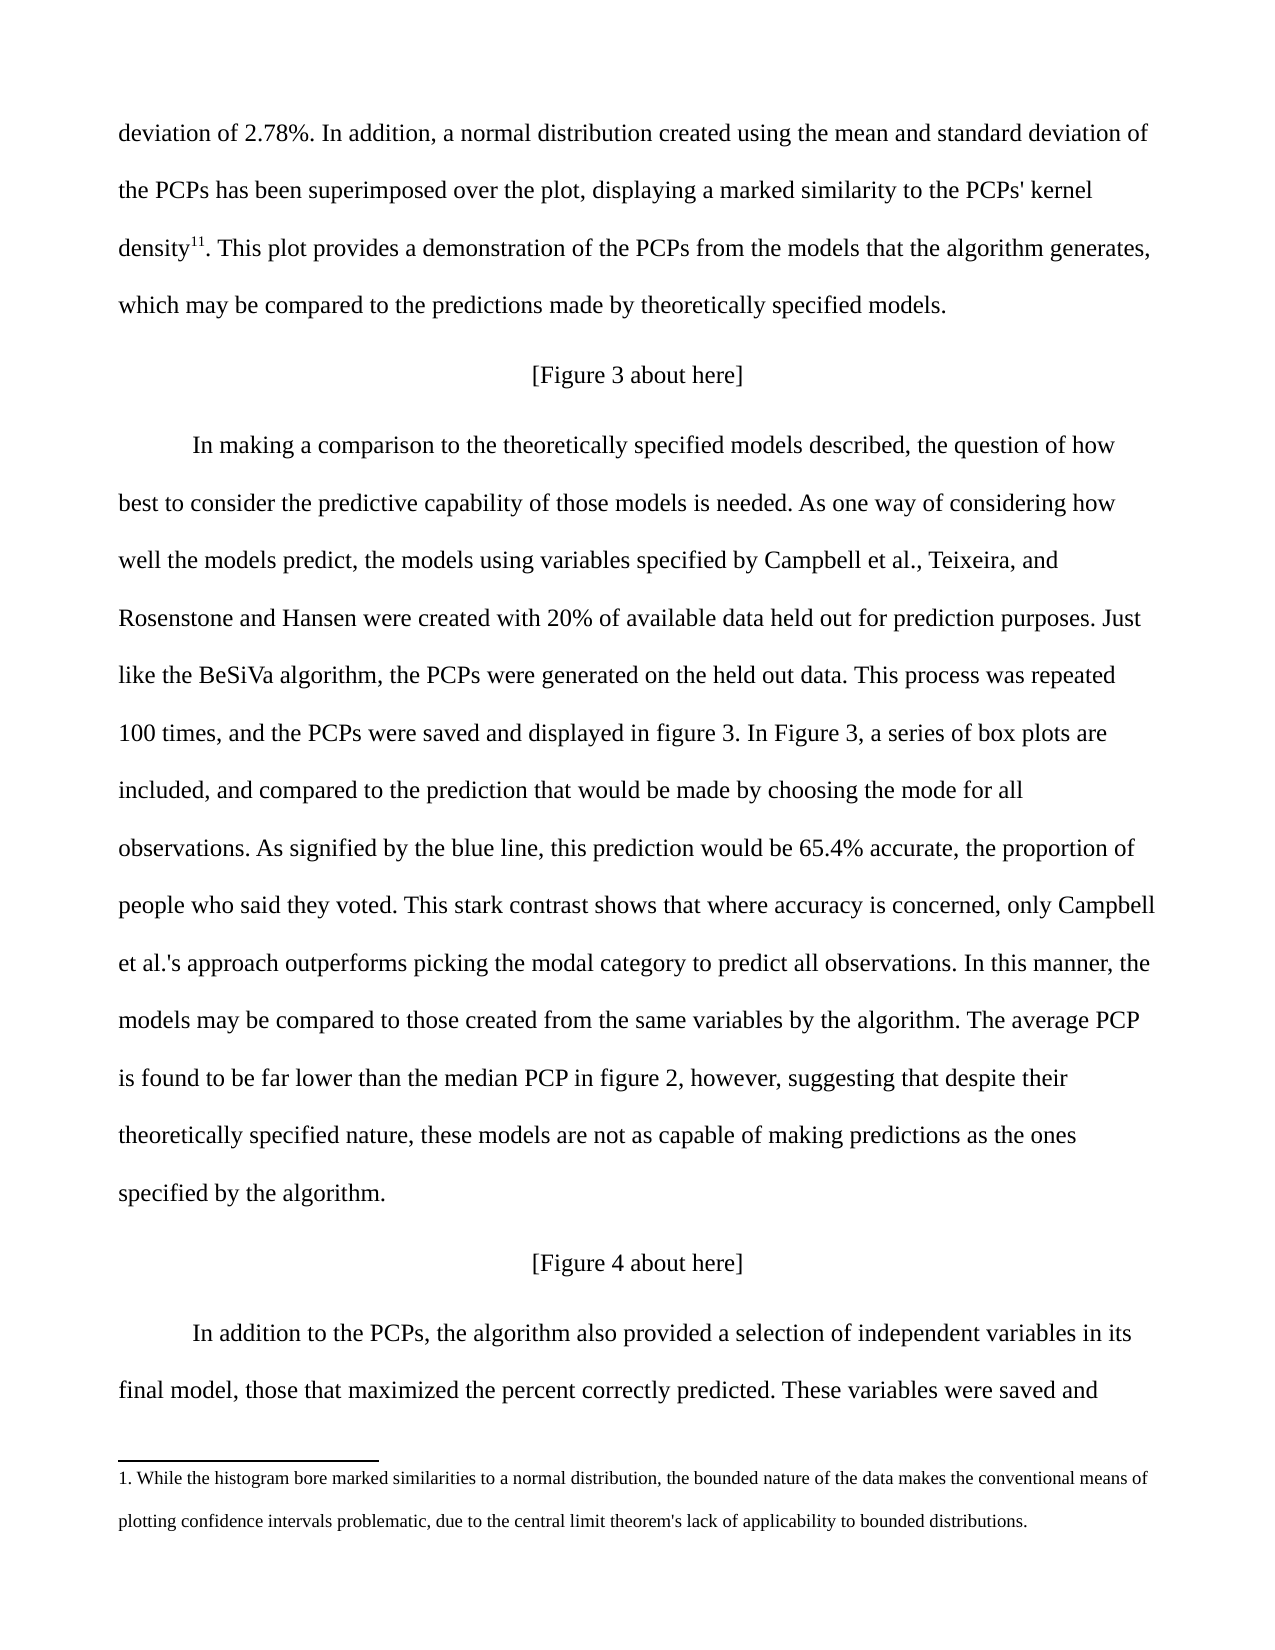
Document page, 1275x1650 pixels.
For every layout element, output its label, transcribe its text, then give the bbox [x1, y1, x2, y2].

text In making a comparison to the theoretically specified models described, the question of how best to consider the predictive capability of those models is needed. As one way of considering how well the models predict, the models using variables specified by Campbell et al., Teixeira, and Rosenstone and Hansen were created with 20% of available data held out for prediction purposes. Just like the BeSiVa algorithm, the PCPs were generated on the held out data. This process was repeated 100 times, and the PCPs were saved and displayed in figure 3. In Figure 3, a series of box plots are included, and compared to the prediction that would be made by choosing the mode for all observations. As signified by the blue line, this prediction would be 65.4% accurate, the proportion of people who said they voted. This stark contrast shows that where accuracy is concerned, only Campbell et al.'s approach outperforms picking the modal category to predict all observations. In this manner, the models may be compared to those created from the same variables by the algorithm. The average PCP is found to be far lower than the median PCP in figure 2, however, suggesting that despite their theoretically specified nature, these models are not as capable of making predictions as the ones specified by the algorithm. [118, 431, 1157, 1207]
text deviation of 2.78%. In addition, a normal distribution created using the mean and standard deviation of the PCPs has been superimposed over the plot, displaying a marked similarity to the PCPs' kernel density1. This plot provides a demonstration of the PCPs from the models that the algorithm generates, which may be compared to the predictions made by theoretically specified models. [118, 118, 1157, 319]
text [Figure 3 about here] [118, 361, 1157, 389]
text [Figure 4 about here] [118, 1248, 1157, 1277]
text In addition to the PCPs, the algorithm also provided a selection of independent variables in its final model, those that maximized the percent correctly predicted. These variables were saved and [118, 1318, 1157, 1404]
text . While the histogram bore marked similarities to a normal distribution, the bounded nature of the data makes the conventional means of plotting confidence intervals problematic, due to the central limit theorem's lack of applicability to bounded distributions. [118, 1467, 1157, 1532]
